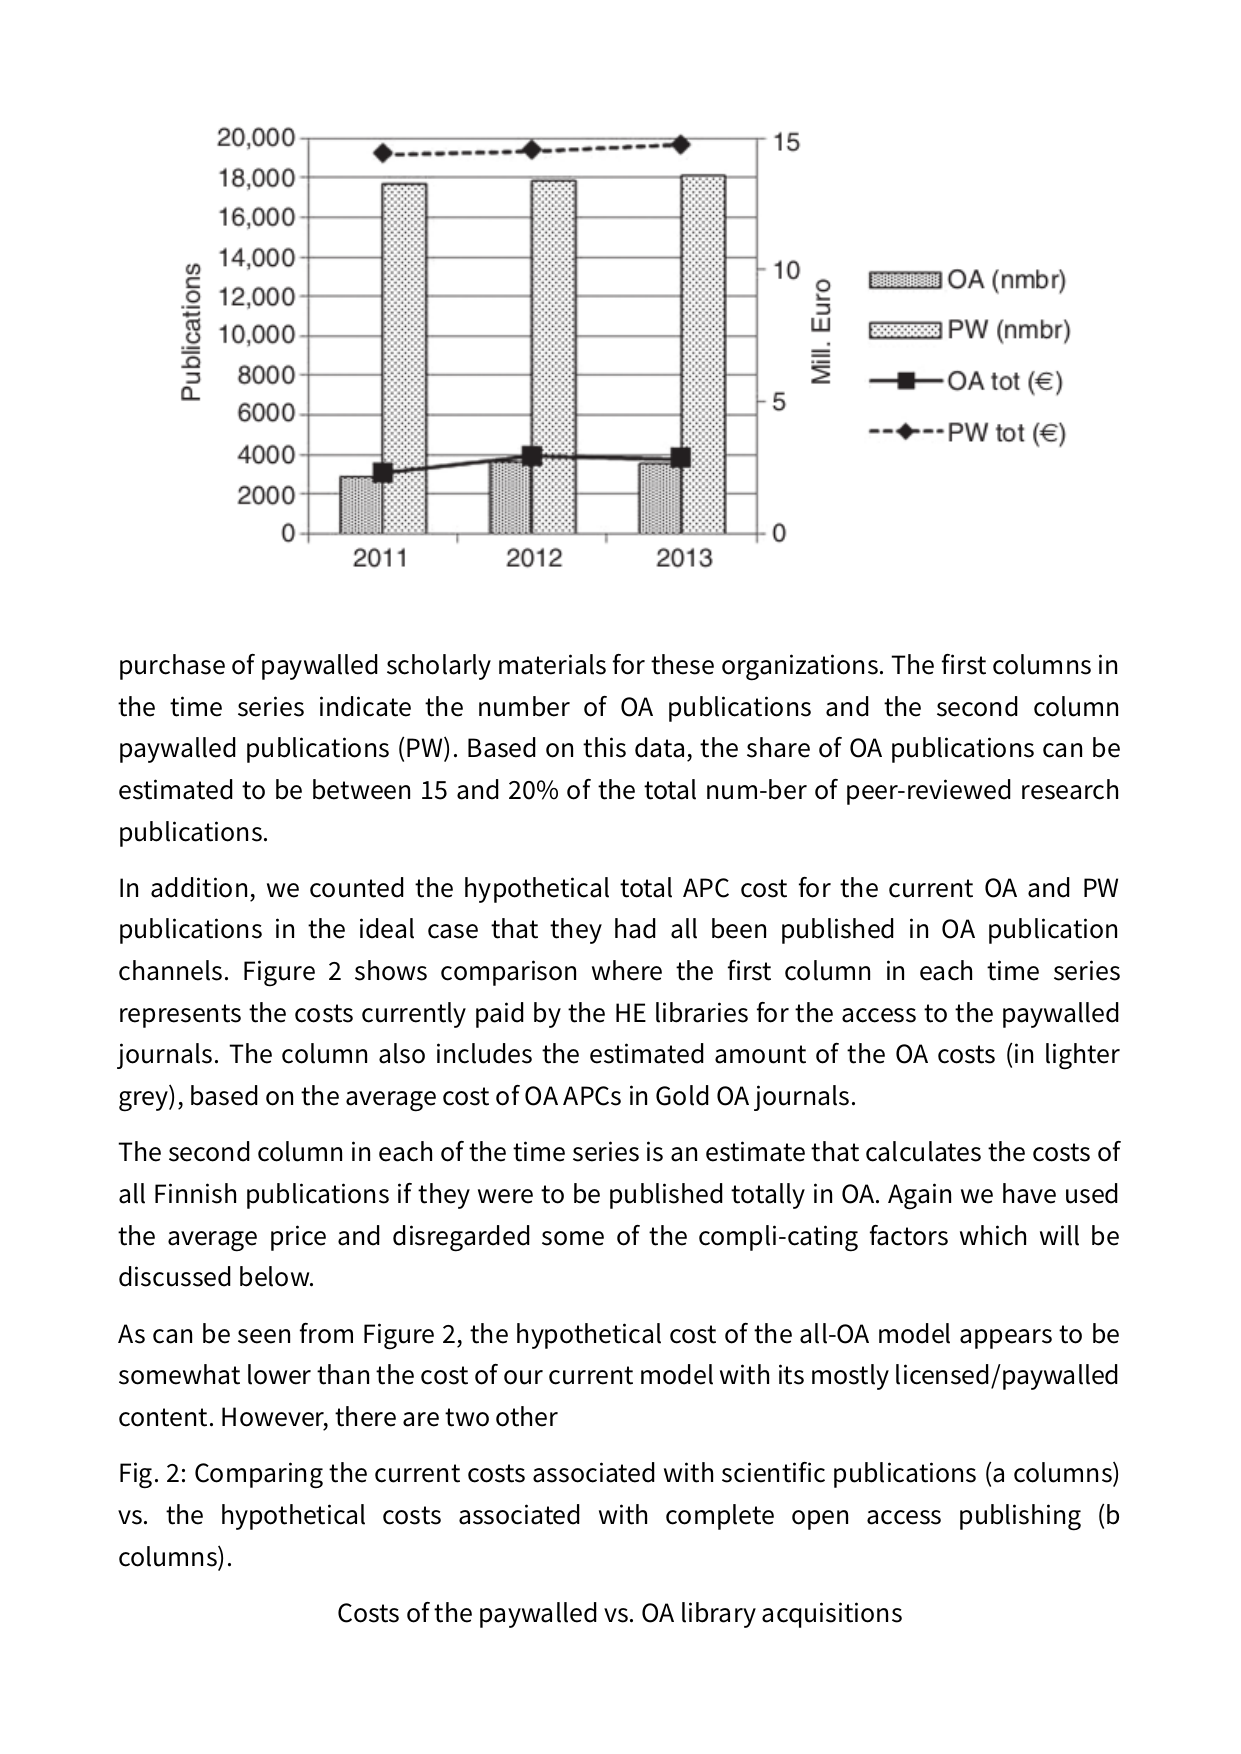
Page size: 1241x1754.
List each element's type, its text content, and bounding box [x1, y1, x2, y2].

text purchase of paywalled scholarly materials for these organizations. The first columns in the time series indicate the number of OA publications and the second column paywalled publications (PW). Based on this data, the share of OA publications can be estimated to be between 15 and 20% of the total num-ber of peer-reviewed research publications. [118, 645, 1122, 848]
text Costs of the paywalled vs. OA library acquisitions [118, 1593, 1122, 1629]
text The second column in each of the time series is an estimate that calculates the costs of all Finnish publications if they were to be published totally in OA. Again we have used the average price and disregarded some of the compli-cating factors which will be discussed below. [118, 1133, 1122, 1294]
text In addition, we counted the hypothetical total APC cost for the current OA and PW publications in the ideal case that they had all been published in OA publication channels. Figure 2 shows comparison where the first column in each time series represents the costs currently paid by the HE libraries for the access to the paywalled journals. The column also includes the estimated amount of the OA costs (in lighter grey), based on the average cost of OA APCs in Gold OA journals. [118, 868, 1122, 1113]
picture [133, 118, 1107, 584]
text As can be seen from Figure 2, the hypothetical cost of the all-OA model appears to be somewhat lower than the cost of our current model with its mostly licensed/paywalled content. However, there are two other [118, 1314, 1122, 1434]
text Fig. 2: Comparing the current costs associated with scientific publications (a columns) vs. the hypothetical costs associated with complete open access publishing (b columns). [118, 1454, 1122, 1573]
